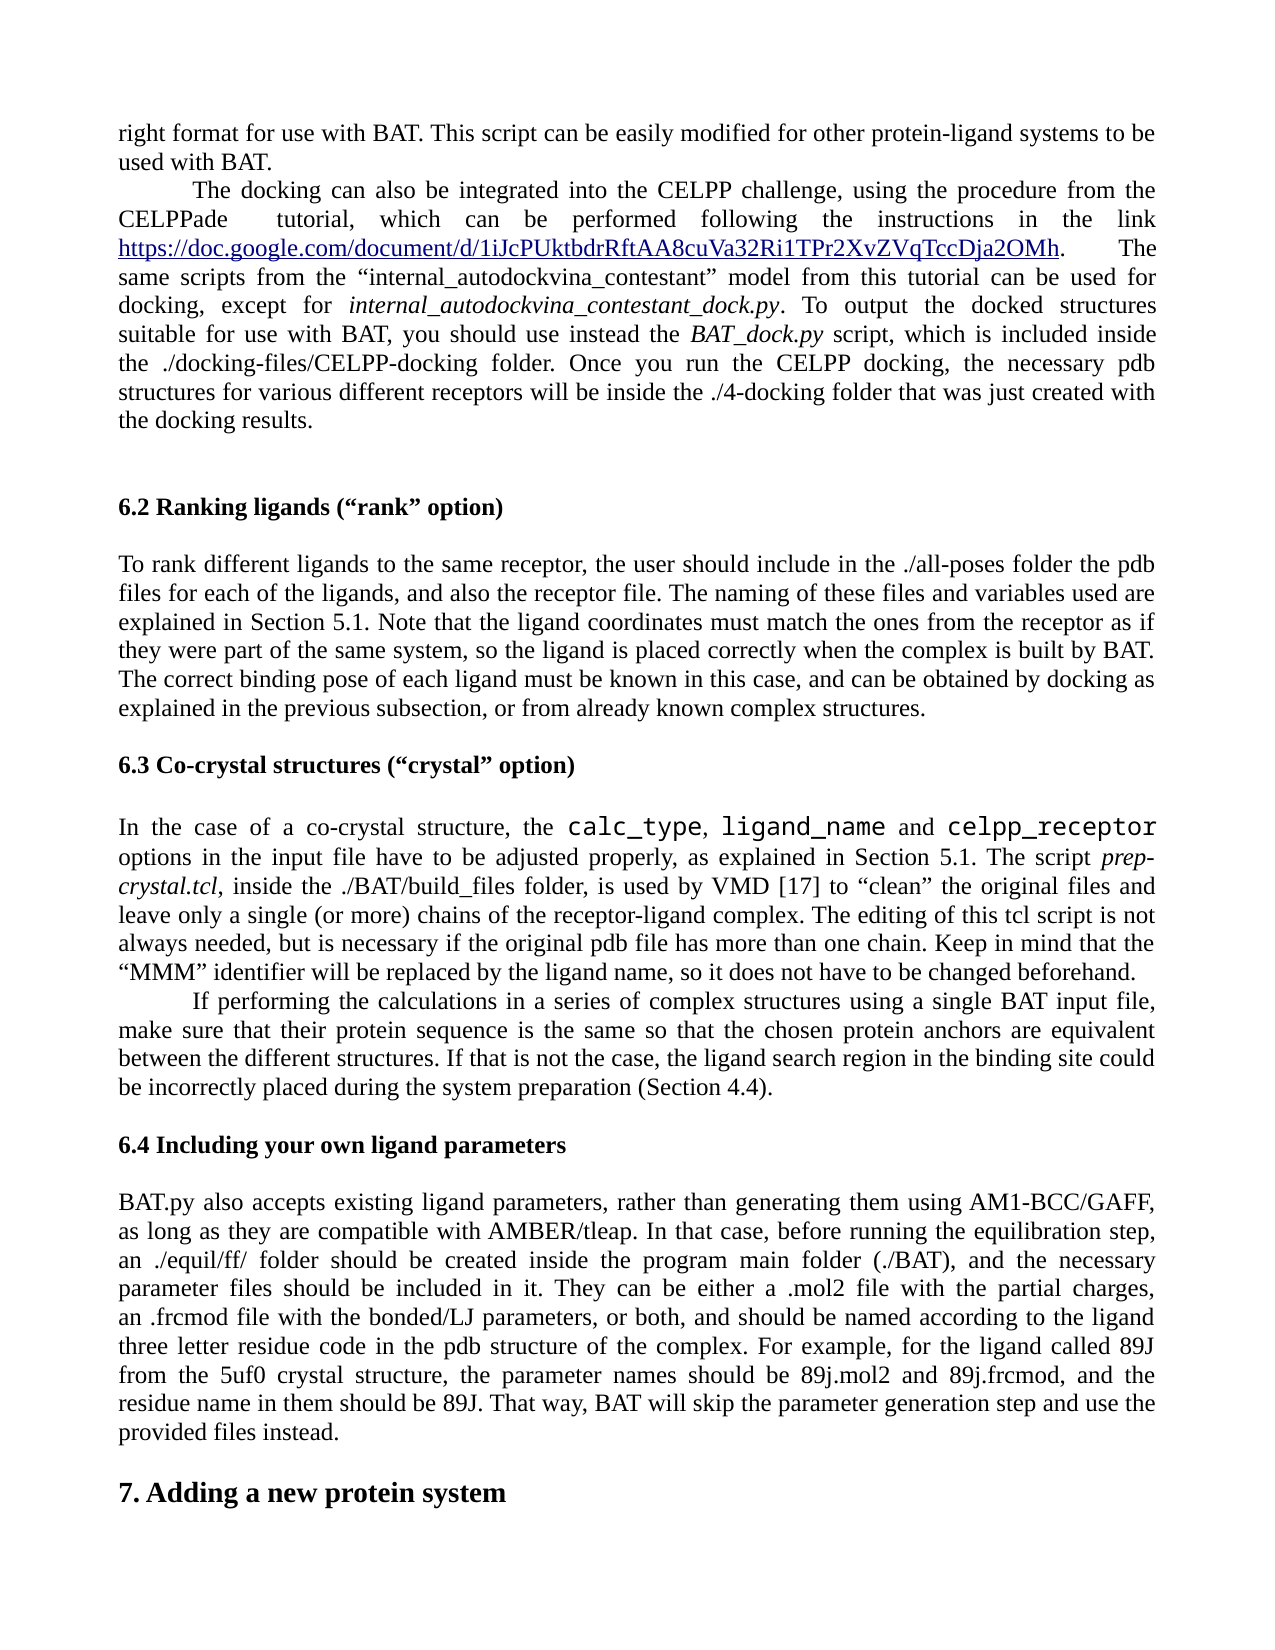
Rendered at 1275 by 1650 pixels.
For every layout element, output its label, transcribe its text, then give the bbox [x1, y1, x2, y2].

text 7. Adding a new protein system [118, 1475, 1157, 1508]
text right format for use with BAT. This script can be easily modified for other protein-ligand systems to be used with BAT. [118, 118, 1157, 176]
text 6.3 Co-crystal structures (“crystal” option) [118, 751, 1157, 779]
text If performing the calculations in a series of complex structures using a single BAT input file, make sure that their protein sequence is the same so that the chosen protein anchors are equivalent between the different structures. If that is not the case, the ligand search region in the binding site could be incorrectly placed during the system preparation (Section 4.4). [118, 986, 1157, 1101]
text To rank different ligands to the same receptor, the user should include in the ./all-poses folder the pdb files for each of the ligands, and also the receptor file. The naming of these files and variables used are explained in Section 5.1. Note that the ligand coordinates must match the ones from the receptor as if they were part of the same system, so the ligand is placed correctly when the complex is built by BAT. The correct binding pose of each ligand must be known in this case, and can be obtained by docking as explained in the previous subsection, or from already known complex structures. [118, 549, 1157, 722]
text 6.2 Ranking ligands (“rank” option) [118, 492, 1157, 521]
text 6.4 Including your own ligand parameters [118, 1130, 1157, 1158]
text BAT.py also accepts existing ligand parameters, rather than generating them using AM1-BCC/GAFF, as long as they are compatible with AMBER/tleap. In that case, before running the equilibration step, an ./equil/ff/ folder should be created inside the program main folder (./BAT), and the necessary parameter files should be included in it. They can be either a .mol2 file with the partial charges, an .frcmod file with the bonded/LJ parameters, or both, and should be named according to the ligand three letter residue code in the pdb structure of the complex. For example, for the ligand called 89J from the 5uf0 crystal structure, the parameter names should be 89j.mol2 and 89j.frcmod, and the residue name in them should be 89J. That way, BAT will skip the parameter generation step and use the provided files instead. [118, 1187, 1157, 1446]
text In the case of a co-crystal structure, the calc_type, ligand_name and celpp_receptor options in the input file have to be adjusted properly, as explained in Section 5.1. The script prep-crystal.tcl, inside the ./BAT/build_files folder, is used by VMD [17] to “clean” the original files and leave only a single (or more) chains of the receptor-ligand complex. The editing of this tcl script is not always needed, but is necessary if the original pdb file has more than one chain. Keep in mind that the “MMM” identifier will be replaced by the ligand name, so it does not have to be changed beforehand. [118, 808, 1157, 986]
text The docking can also be integrated into the CELPP challenge, using the procedure from the CELPPade tutorial, which can be performed following the instructions in the link https://doc.google.com/document/d/1iJcPUktbdrRftAA8cuVa32Ri1TPr2XvZVqTccDja2OMh. The same scripts from the “internal_autodockvina_contestant” model from this tutorial can be used for docking, except for internal_autodockvina_contestant_dock.py. To output the docked structures suitable for use with BAT, you should use instead the BAT_dock.py script, which is included inside the ./docking-files/CELPP-docking folder. Once you run the CELPP docking, the necessary pdb structures for various different receptors will be inside the ./4-docking folder that was just created with the docking results. [118, 176, 1157, 434]
